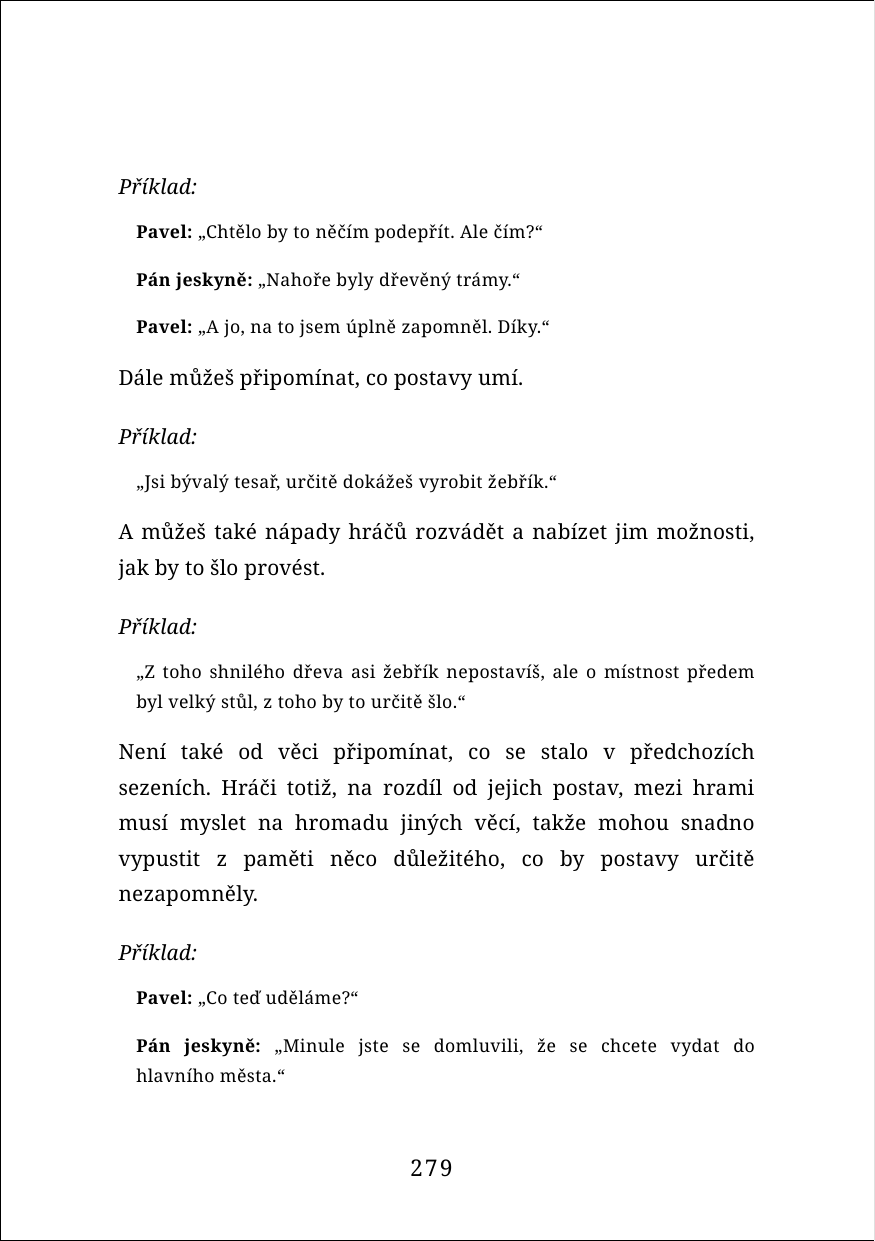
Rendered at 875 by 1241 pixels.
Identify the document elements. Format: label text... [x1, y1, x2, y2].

text Není také od věci připomínat, co se stalo v předchozích sezeních. Hráči totiž, na rozdíl od jejich postav, mezi hrami musí myslet na hromadu jiných věcí, takže mohou snadno vypustit z paměti něco důležitého, co by postavy určitě nezapomněly. [118, 737, 756, 908]
text Příklad: [118, 612, 756, 640]
text Pavel: „Chtělo by to něčím podepřít. Ale čím?“ [136, 219, 756, 243]
text Pán jeskyně: „Minule jste se domluvili, že se chcete vydat do hlavního města.“ [136, 1034, 756, 1088]
text Pavel: „Co teď uděláme?“ [136, 986, 756, 1010]
text Příklad: [118, 938, 756, 967]
text Příklad: [118, 422, 756, 450]
text A můžeš také nápady hráčů rozvádět a nabízet jim možnosti, jak by to šlo provést. [118, 517, 756, 581]
text „Jsi bývalý tesař, určitě dokážeš vyrobit žebřík.“ [136, 469, 756, 493]
text Příklad: [118, 172, 756, 200]
text Pán jeskyně: „Nahoře byly dřevěný trámy.“ [136, 267, 756, 291]
text Dále můžeš připomínat, co postavy umí. [118, 363, 756, 391]
text „Z toho shnilého dřeva asi žebřík nepostavíš, ale o místnost předem byl velký stůl, z toho by to určitě šlo.“ [136, 659, 756, 713]
text Pavel: „A jo, na to jsem úplně zapomněl. Díky.“ [136, 315, 756, 339]
